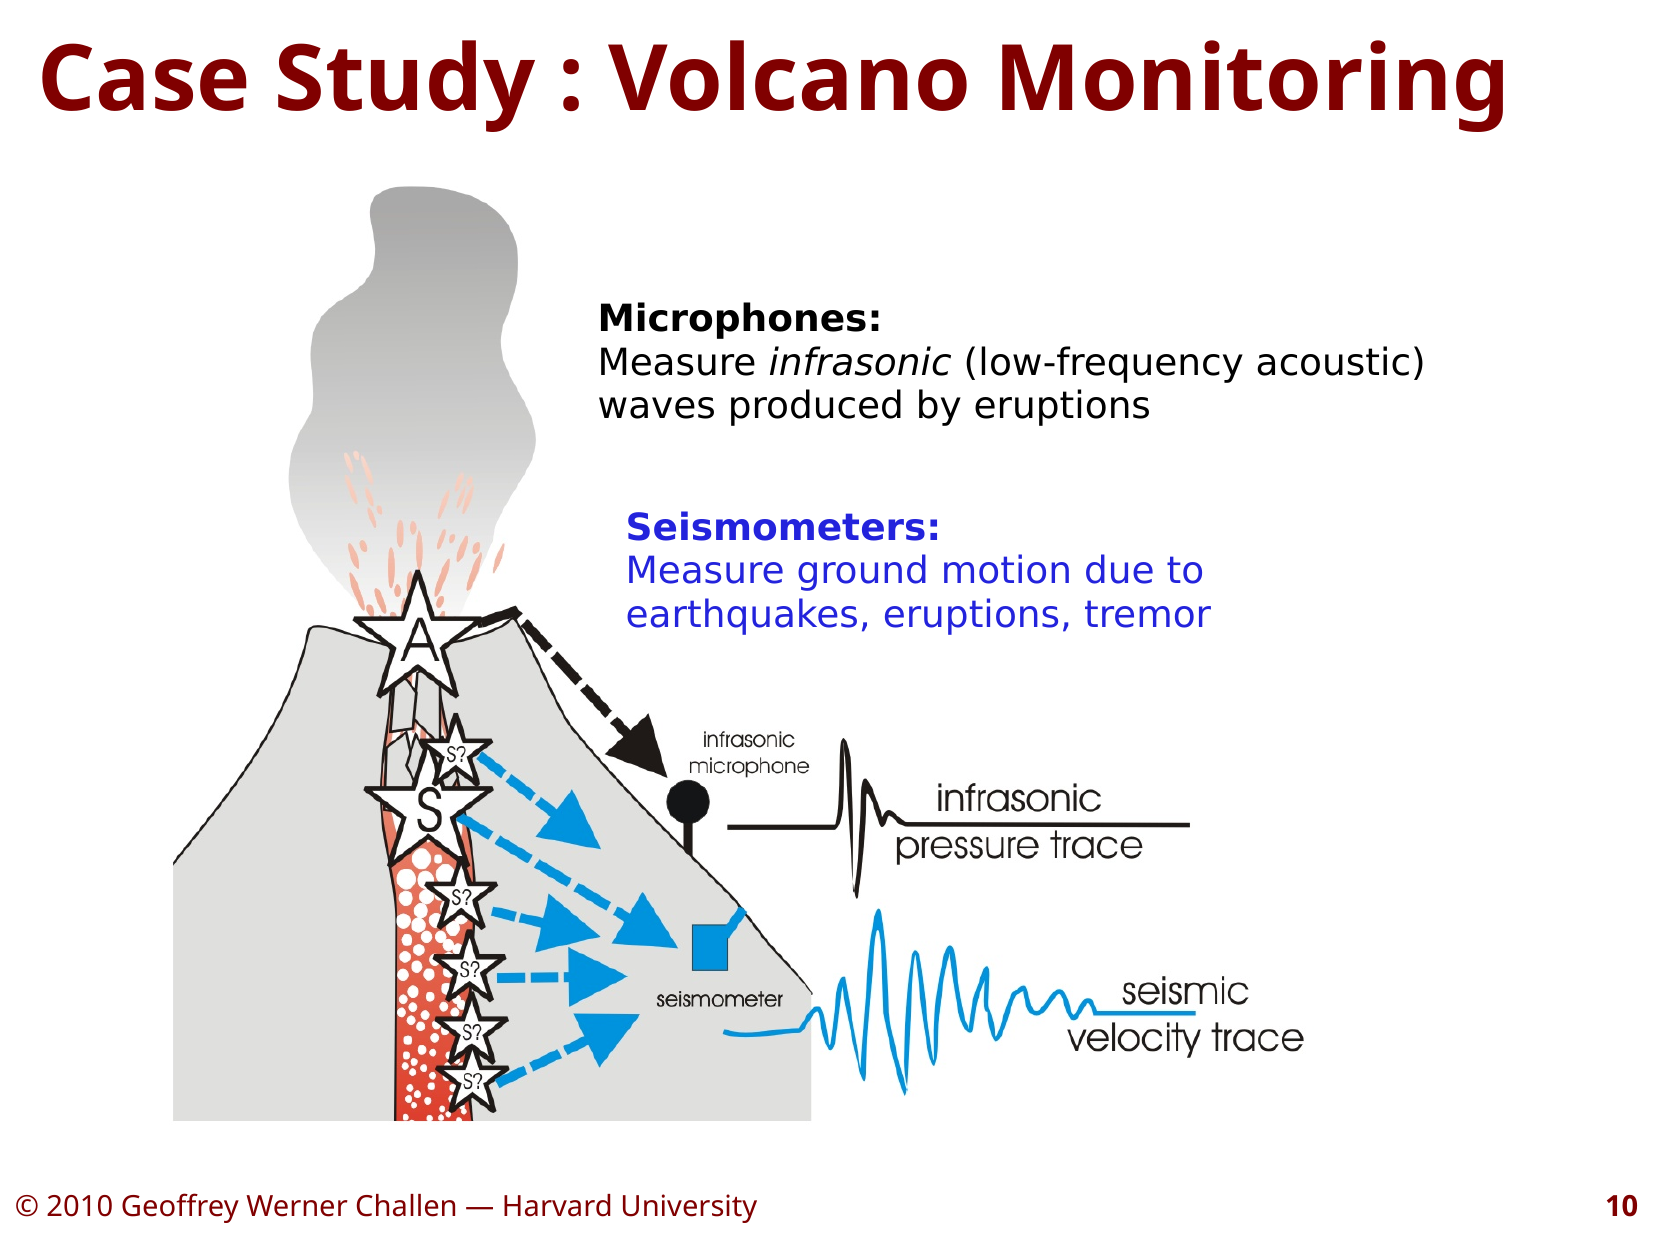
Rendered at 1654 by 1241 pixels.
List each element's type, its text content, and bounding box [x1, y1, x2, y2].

title Case Study : Volcano Monitoring [0, 0, 1654, 151]
text_box Seismometers: Measure ground motion due to earthquakes, eruptions, tremor [610, 498, 1232, 647]
text_box Microphones: Measure infrasonic (low-frequency acoustic) waves produced by eruptions [582, 289, 1441, 439]
picture [104, 160, 1536, 1160]
